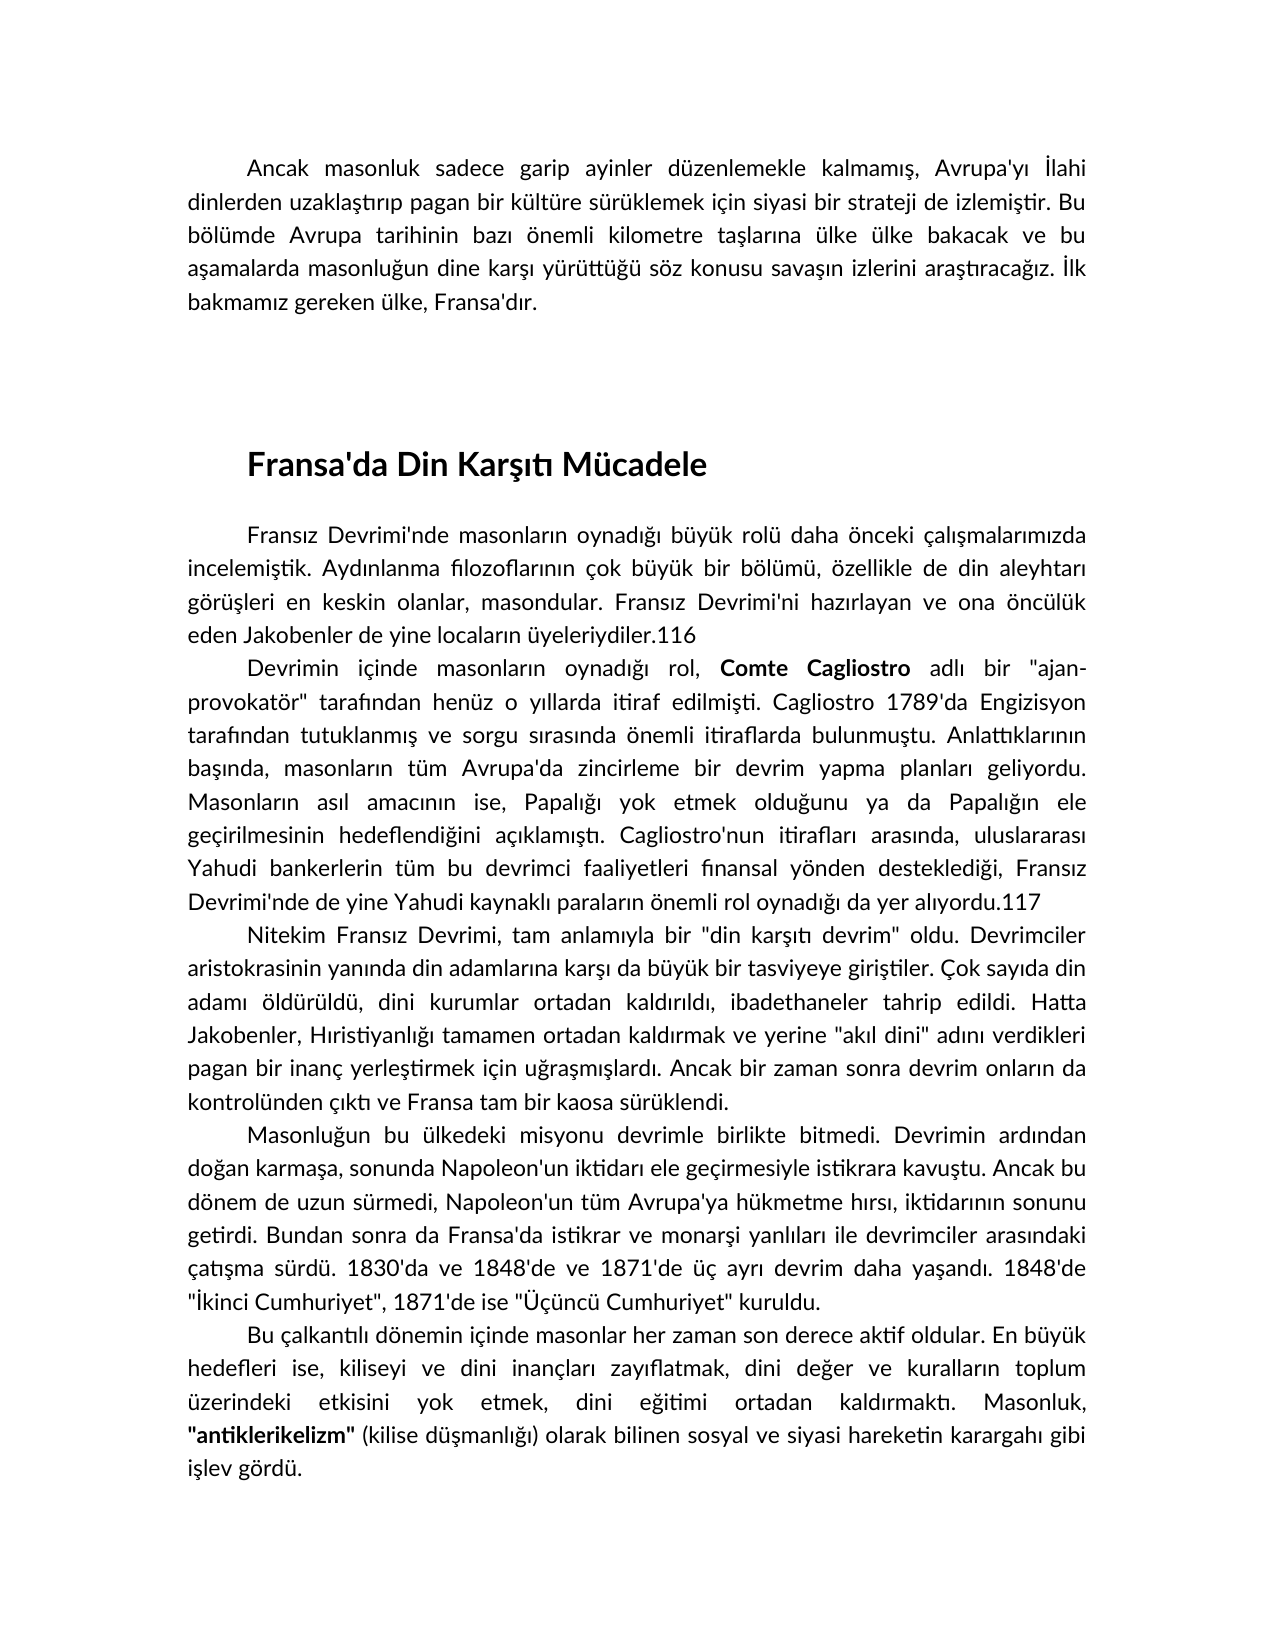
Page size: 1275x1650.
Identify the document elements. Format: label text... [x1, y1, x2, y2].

text Devrimin içinde masonların oynadığı rol, Comte Cagliostro adlı bir "ajan-provokatör" tarafından henüz o yıllarda itiraf edilmişti. Cagliostro 1789'da Engizisyon tarafından tutuklanmış ve sorgu sırasında önemli itiraflarda bulunmuştu. Anlattıklarının başında, masonların tüm Avrupa'da zincirleme bir devrim yapma planları geliyordu. Masonların asıl amacının ise, Papalığı yok etmek olduğunu ya da Papalığın ele geçirilmesinin hedeflendiğini açıklamıştı. Cagliostro'nun itirafları arasında, uluslararası Yahudi bankerlerin tüm bu devrimci faaliyetleri finansal yönden desteklediği, Fransız Devrimi'nde de yine Yahudi kaynaklı paraların önemli rol oynadığı da yer alıyordu.117 [187, 650, 1087, 917]
text Fransa'da Din Karşıtı Mücadele [187, 450, 1087, 483]
text Masonluğun bu ülkedeki misyonu devrimle birlikte bitmedi. Devrimin ardından doğan karmaşa, sonunda Napoleon'un iktidarı ele geçirmesiyle istikrara kavuştu. Ancak bu dönem de uzun sürmedi, Napoleon'un tüm Avrupa'ya hükmetme hırsı, iktidarının sonunu getirdi. Bundan sonra da Fransa'da istikrar ve monarşi yanlıları ile devrimciler arasındaki çatışma sürdü. 1830'da ve 1848'de ve 1871'de üç ayrı devrim daha yaşandı. 1848'de "İkinci Cumhuriyet", 1871'de ise "Üçüncü Cumhuriyet" kuruldu. [187, 1117, 1087, 1317]
text Fransız Devrimi'nde masonların oynadığı büyük rolü daha önceki çalışmalarımızda incelemiştik. Aydınlanma filozoflarının çok büyük bir bölümü, özellikle de din aleyhtarı görüşleri en keskin olanlar, masondular. Fransız Devrimi'ni hazırlayan ve ona öncülük eden Jakobenler de yine locaların üyeleriydiler.116 [187, 517, 1087, 650]
text Ancak masonluk sadece garip ayinler düzenlemekle kalmamış, Avrupa'yı İlahi dinlerden uzaklaştırıp pagan bir kültüre sürüklemek için siyasi bir strateji de izlemiştir. Bu bölümde Avrupa tarihinin bazı önemli kilometre taşlarına ülke ülke bakacak ve bu aşamalarda masonluğun dine karşı yürüttüğü söz konusu savaşın izlerini araştıracağız. İlk bakmamız gereken ülke, Fransa'dır. [187, 150, 1087, 317]
text Nitekim Fransız Devrimi, tam anlamıyla bir "din karşıtı devrim" oldu. Devrimciler aristokrasinin yanında din adamlarına karşı da büyük bir tasviyeye giriştiler. Çok sayıda din adamı öldürüldü, dini kurumlar ortadan kaldırıldı, ibadethaneler tahrip edildi. Hatta Jakobenler, Hıristiyanlığı tamamen ortadan kaldırmak ve yerine "akıl dini" adını verdikleri pagan bir inanç yerleştirmek için uğraşmışlardı. Ancak bir zaman sonra devrim onların da kontrolünden çıktı ve Fransa tam bir kaosa sürüklendi. [187, 917, 1087, 1117]
text Bu çalkantılı dönemin içinde masonlar her zaman son derece aktif oldular. En büyük hedefleri ise, kiliseyi ve dini inançları zayıflatmak, dini değer ve kuralların toplum üzerindeki etkisini yok etmek, dini eğitimi ortadan kaldırmaktı. Masonluk, "antiklerikelizm" (kilise düşmanlığı) olarak bilinen sosyal ve siyasi hareketin karargahı gibi işlev gördü. [187, 1317, 1087, 1483]
